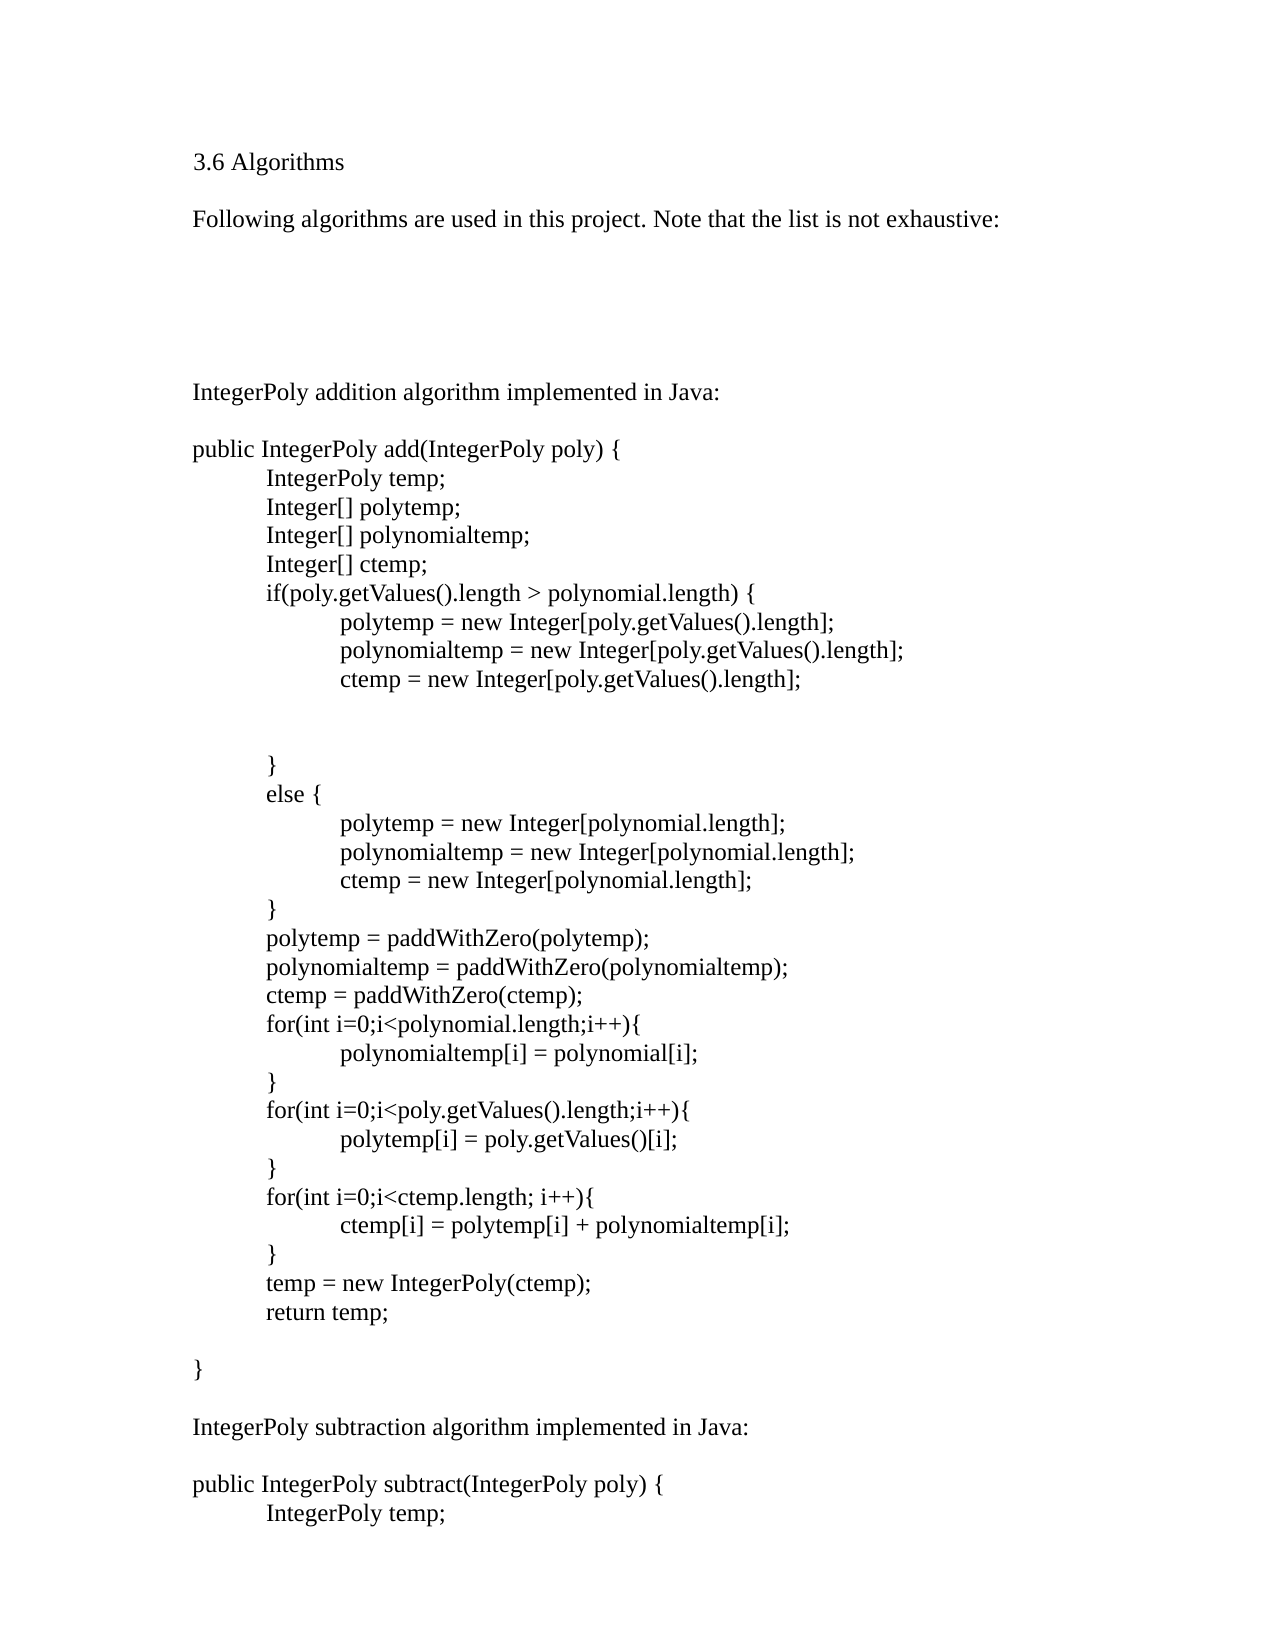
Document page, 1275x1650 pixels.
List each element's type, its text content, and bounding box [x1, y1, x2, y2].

list Algorithms [193, 147, 1157, 176]
text temp = new IntegerPoly(ctemp); [118, 1268, 1157, 1297]
text Integer[] polytemp; [118, 492, 1157, 521]
text if(poly.getValues().length > polynomial.length) { [118, 578, 1157, 607]
text IntegerPoly temp; [118, 1498, 1157, 1527]
text polytemp = new Integer[poly.getValues().length]; [118, 607, 1157, 636]
text Following algorithms are used in this project. Note that the list is not exhaustive: [118, 204, 1157, 233]
text IntegerPoly temp; [118, 463, 1157, 492]
text ctemp = paddWithZero(ctemp); [118, 981, 1157, 1009]
text IntegerPoly subtraction algorithm implemented in Java: [118, 1412, 1157, 1441]
text public IntegerPoly add(IntegerPoly poly) { [118, 434, 1157, 463]
text } [118, 894, 1157, 923]
text for(int i=0;i<ctemp.length; i++){ [118, 1182, 1157, 1211]
text for(int i=0;i<polynomial.length;i++){ [118, 1009, 1157, 1038]
text } [118, 1239, 1157, 1268]
text for(int i=0;i<poly.getValues().length;i++){ [118, 1096, 1157, 1124]
text } [118, 1067, 1157, 1096]
text ctemp[i] = polytemp[i] + polynomialtemp[i]; [118, 1211, 1157, 1239]
text ctemp = new Integer[polynomial.length]; [118, 866, 1157, 894]
text polytemp = new Integer[polynomial.length]; [118, 808, 1157, 837]
text polynomialtemp = new Integer[polynomial.length]; [118, 837, 1157, 866]
text else { [118, 779, 1157, 808]
text polytemp = paddWithZero(polytemp); [118, 923, 1157, 952]
text polytemp[i] = poly.getValues()[i]; [118, 1124, 1157, 1153]
text polynomialtemp = paddWithZero(polynomialtemp); [118, 952, 1157, 981]
text return temp; [118, 1297, 1157, 1326]
text Integer[] polynomialtemp; [118, 521, 1157, 549]
text polynomialtemp = new Integer[poly.getValues().length]; [118, 636, 1157, 664]
text ctemp = new Integer[poly.getValues().length]; [118, 664, 1157, 693]
text polynomialtemp[i] = polynomial[i]; [118, 1038, 1157, 1067]
text Integer[] ctemp; [118, 549, 1157, 578]
text } [118, 751, 1157, 779]
text public IntegerPoly subtract(IntegerPoly poly) { [118, 1469, 1157, 1498]
text } [118, 1153, 1157, 1182]
text IntegerPoly addition algorithm implemented in Java: [118, 377, 1157, 406]
text } [118, 1354, 1157, 1383]
